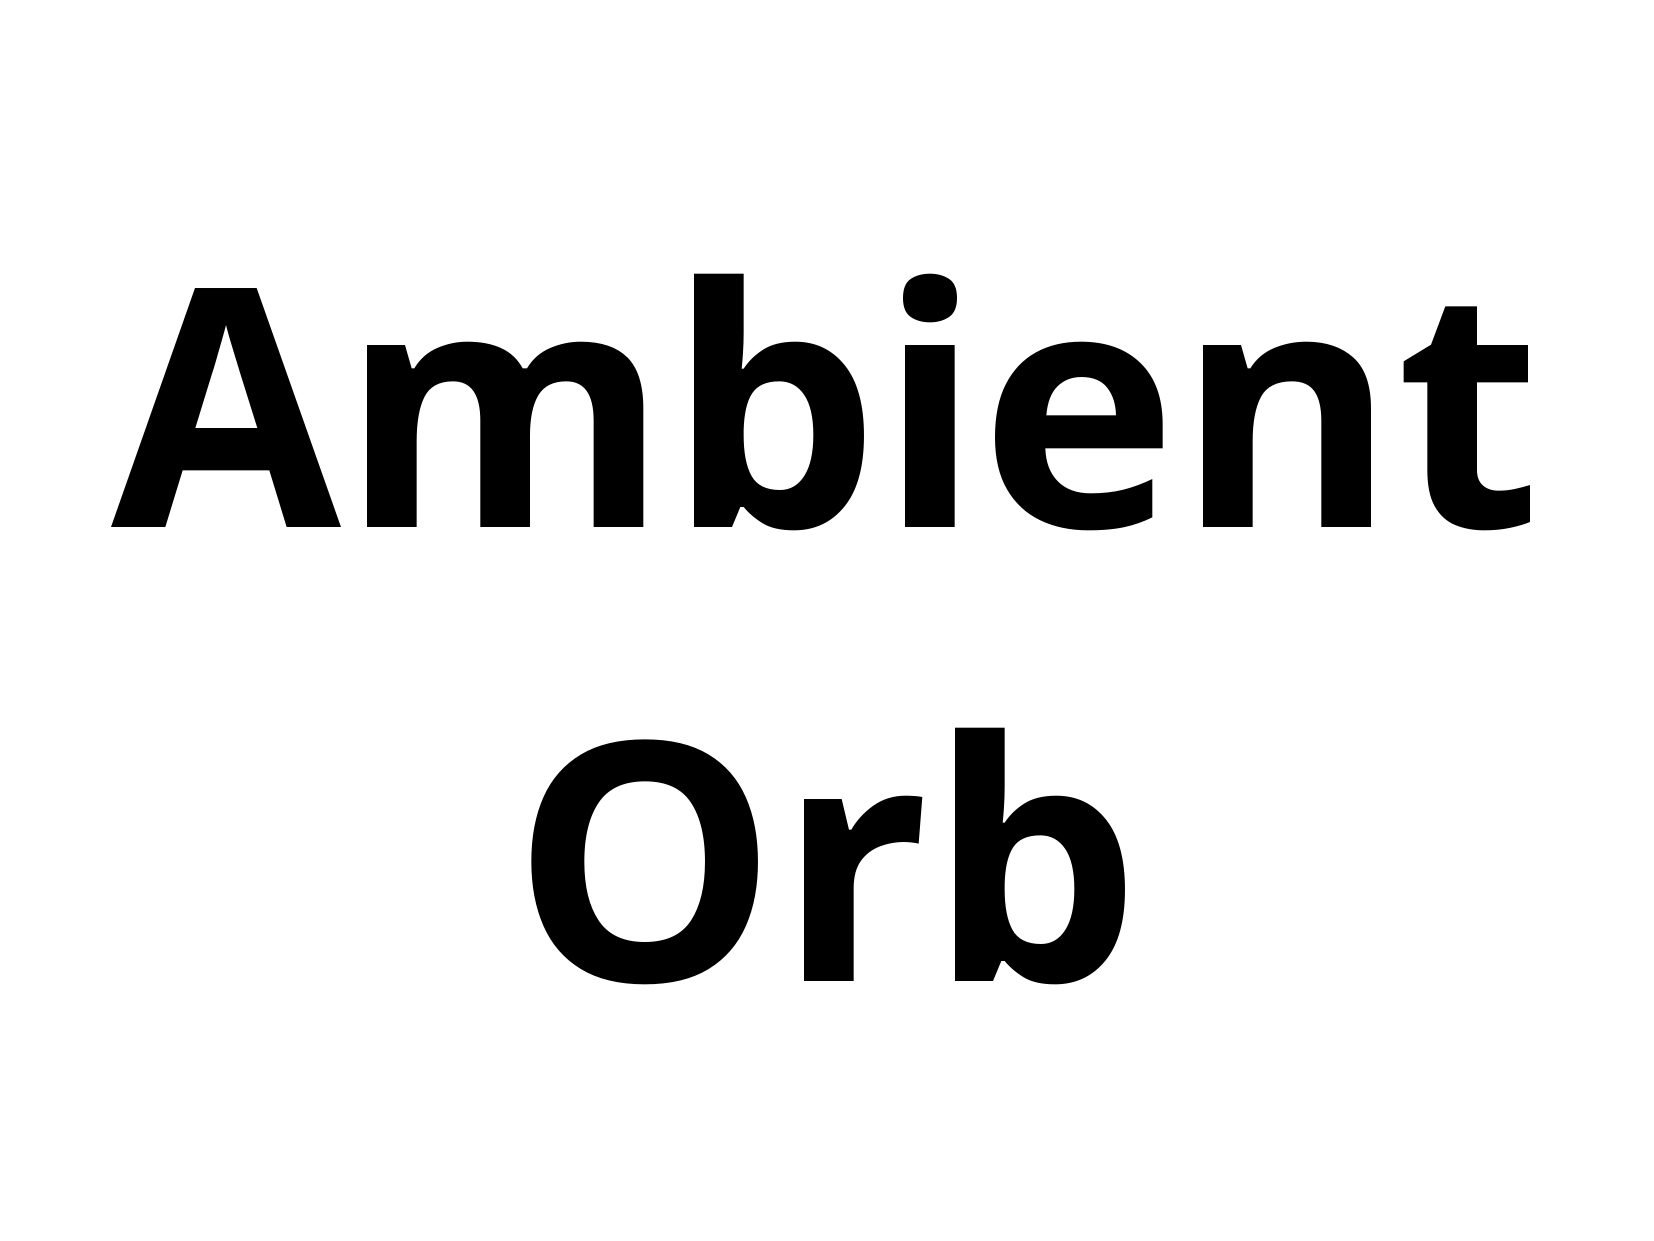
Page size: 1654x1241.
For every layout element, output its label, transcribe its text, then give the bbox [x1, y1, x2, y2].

title Ambient Orb [82, 49, 1571, 1201]
